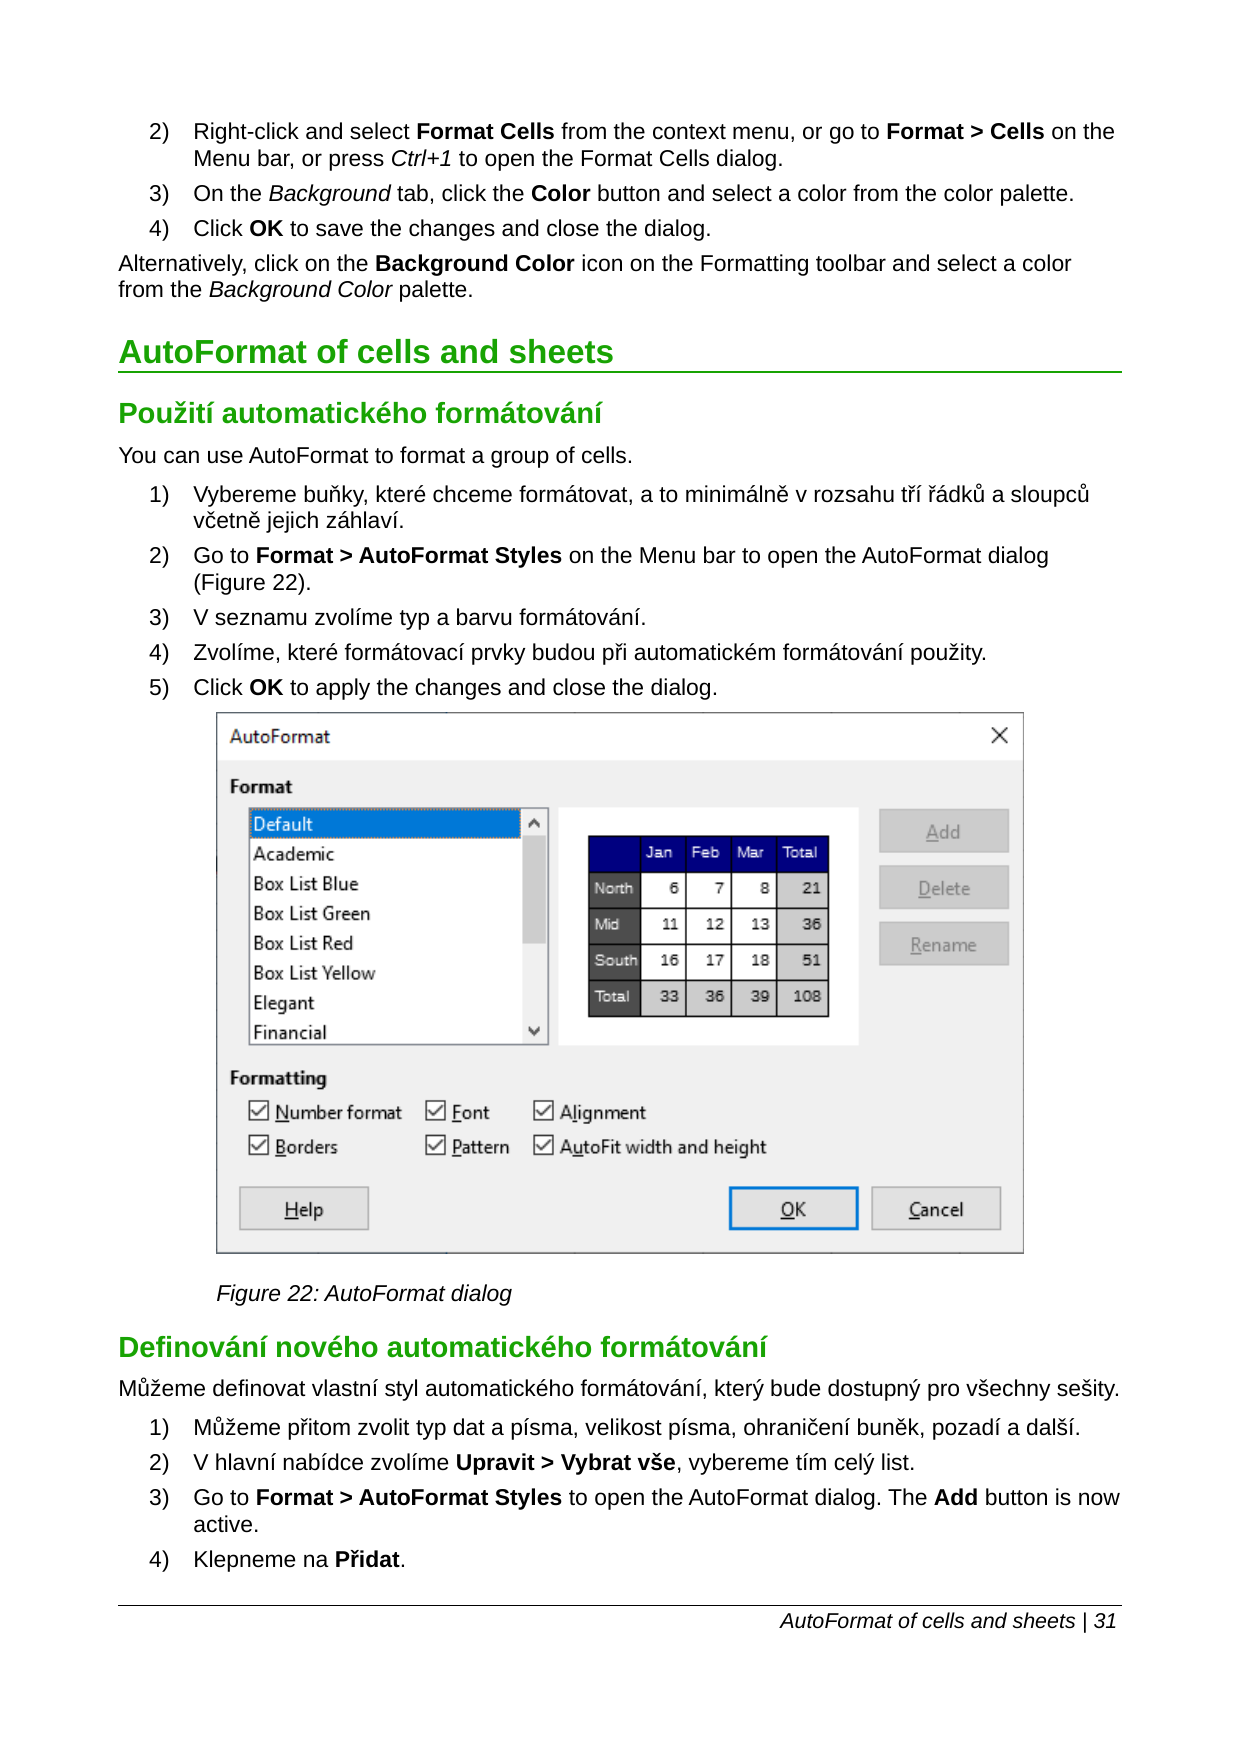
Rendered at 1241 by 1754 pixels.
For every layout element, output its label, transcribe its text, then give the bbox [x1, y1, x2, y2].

text Alternatively, click on the Background Color icon on the Formatting toolbar and select a color from the Background Color palette. [118, 250, 1122, 303]
list Vybereme buňky, které chceme formátovat, a to minimálně v rozsahu tří řádků a sloupců včetně jejich záhlaví. [169, 481, 1122, 533]
text You can use AutoFormat to format a group of cells. [118, 442, 1122, 468]
subtitle Použití automatického formátování [118, 396, 1122, 430]
list V seznamu zvolíme typ a barvu formátování. [169, 604, 1122, 630]
text Figure 22: AutoFormat dialog [216, 1254, 1024, 1306]
list Klepneme na Přidat. [169, 1546, 1122, 1572]
subtitle AutoFormat of cells and sheets [118, 332, 1122, 371]
list Zvolíme, které formátovací prvky budou při automatickém formátování použity. [169, 639, 1122, 665]
subtitle Definování nového automatického formátování [118, 1330, 1122, 1363]
list Right-click and select Format Cells from the context menu, or go to Format > Cells on the Menu bar, or press Ctrl+1 to open the Format Cells dialog. [169, 118, 1122, 171]
list Click OK to apply the changes and close the dialog. [169, 674, 1122, 701]
list Click OK to save the changes and close the dialog. [169, 215, 1122, 241]
list Go to Format > AutoFormat Styles to open the AutoFormat dialog. The Add button is now active. [169, 1484, 1122, 1537]
text Můžeme definovat vlastní styl automatického formátování, který bude dostupný pro všechny sešity. [118, 1375, 1122, 1401]
list On the Background tab, click the Color button and select a color from the color palette. [169, 180, 1122, 206]
list V hlavní nabídce zvolíme Upravit > Vybrat vše, vybereme tím celý list. [169, 1449, 1122, 1476]
picture [216, 712, 1024, 1254]
list Go to Format > AutoFormat Styles on the Menu bar to open the AutoFormat dialog (Figure 22). [169, 542, 1122, 595]
list Můžeme přitom zvolit typ dat a písma, velikost písma, ohraničení buněk, pozadí a další. [169, 1414, 1122, 1440]
